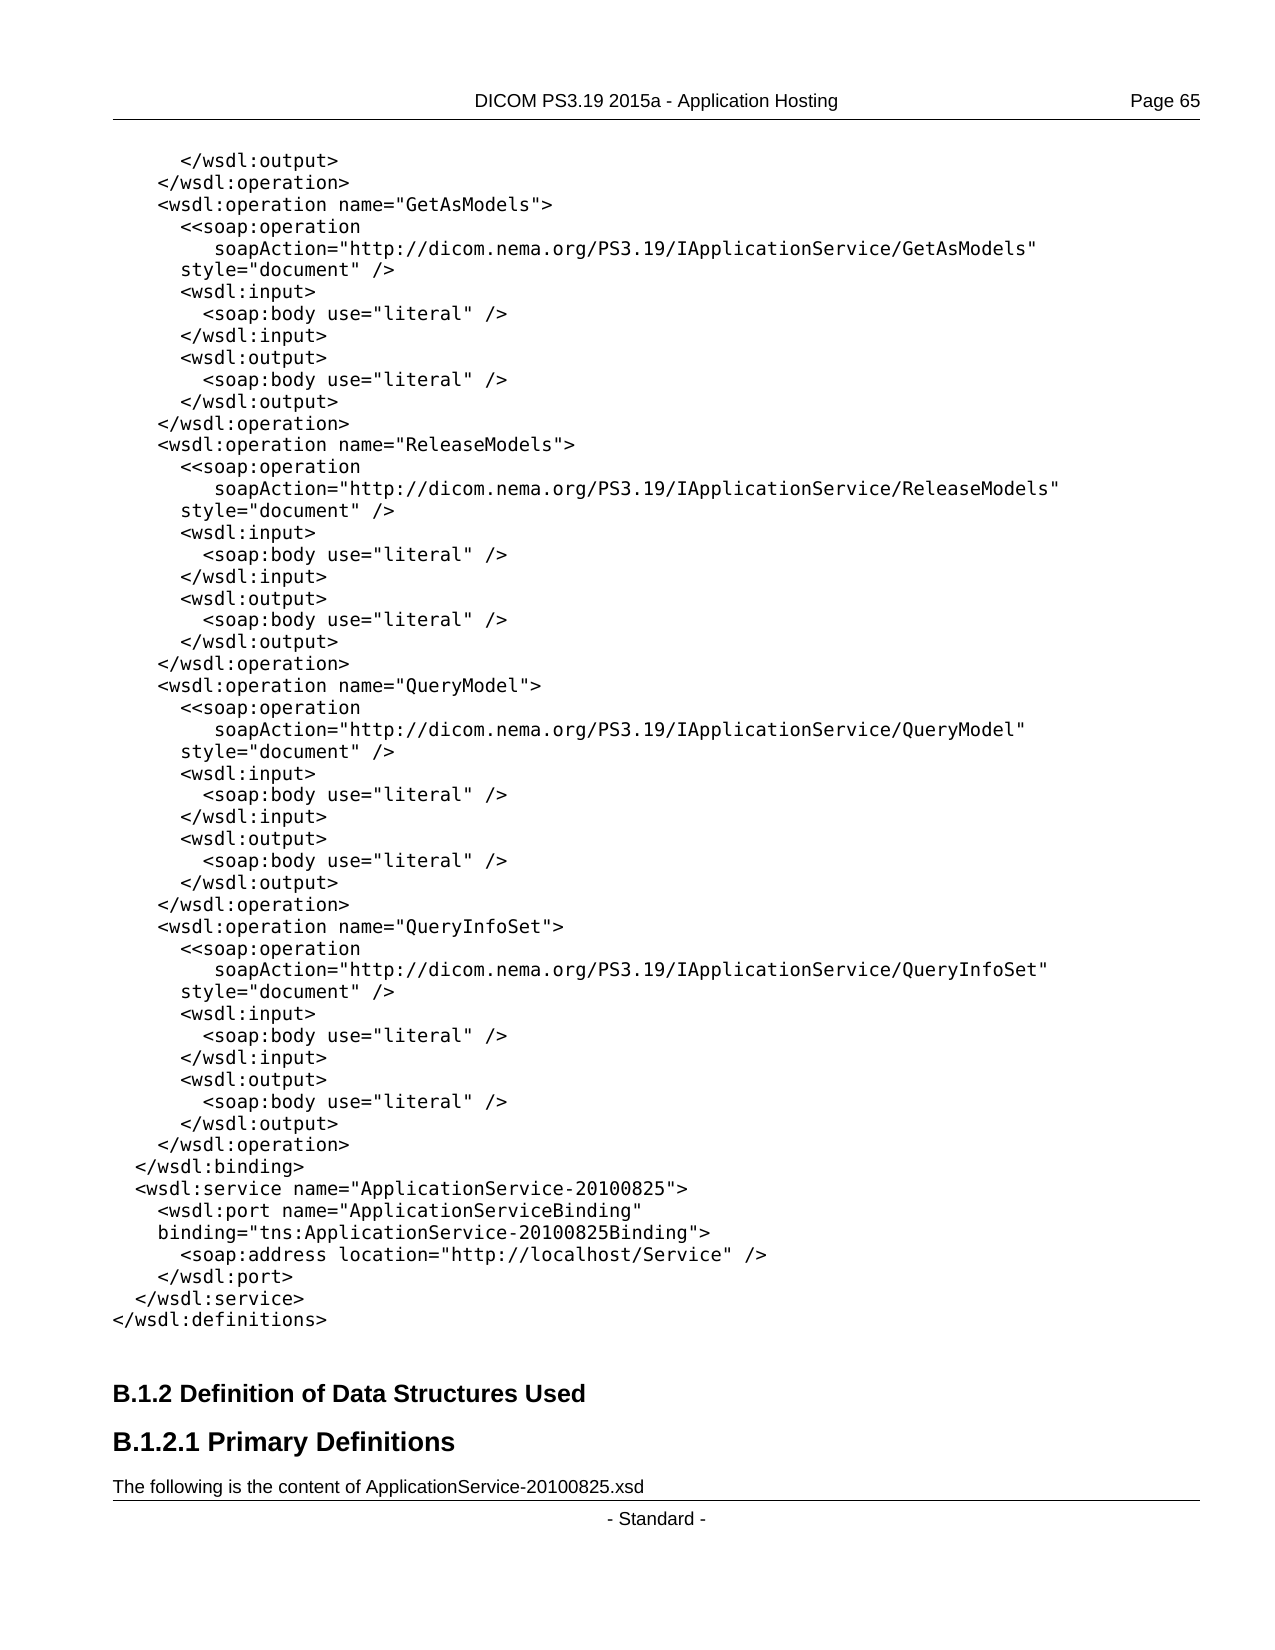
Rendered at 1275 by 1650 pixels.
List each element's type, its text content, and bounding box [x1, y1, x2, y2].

text The following is the content of ApplicationService-20100825.xsd [112, 1476, 1200, 1498]
text </wsdl:output> </wsdl:operation> <wsdl:operation name="GetAsModels"> <<soap:operation soapAction="http://dicom.nema.org/PS3.19/IApplicationService/GetAsModels" style="document" /> <wsdl:input> <soap:body use="literal" /> </wsdl:input> <wsdl:output> <soap:body use="literal" /> </wsdl:output> </wsdl:operation> <wsdl:operation name="ReleaseModels"> <<soap:operation soapAction="http://dicom.nema.org/PS3.19/IApplicationService/ReleaseModels" style="document" /> <wsdl:input> <soap:body use="literal" /> </wsdl:input> <wsdl:output> <soap:body use="literal" /> </wsdl:output> </wsdl:operation> <wsdl:operation name="QueryModel"> <<soap:operation soapAction="http://dicom.nema.org/PS3.19/IApplicationService/QueryModel" style="document" /> <wsdl:input> <soap:body use="literal" /> </wsdl:input> <wsdl:output> <soap:body use="literal" /> </wsdl:output> </wsdl:operation> <wsdl:operation name="QueryInfoSet"> <<soap:operation soapAction="http://dicom.nema.org/PS3.19/IApplicationService/QueryInfoSet" style="document" /> <wsdl:input> <soap:body use="literal" /> </wsdl:input> <wsdl:output> <soap:body use="literal" /> </wsdl:output> </wsdl:operation> </wsdl:binding> <wsdl:service name="ApplicationService-20100825"> <wsdl:port name="ApplicationServiceBinding" binding="tns:ApplicationService-20100825Binding"> <soap:address location="http://localhost/Service" /> </wsdl:port> </wsdl:service> </wsdl:definitions> [112, 150, 1200, 1360]
text B.1.2.1 Primary Definitions [112, 1426, 1200, 1457]
text B.1.2 Definition of Data Structures Used [112, 1379, 1200, 1407]
